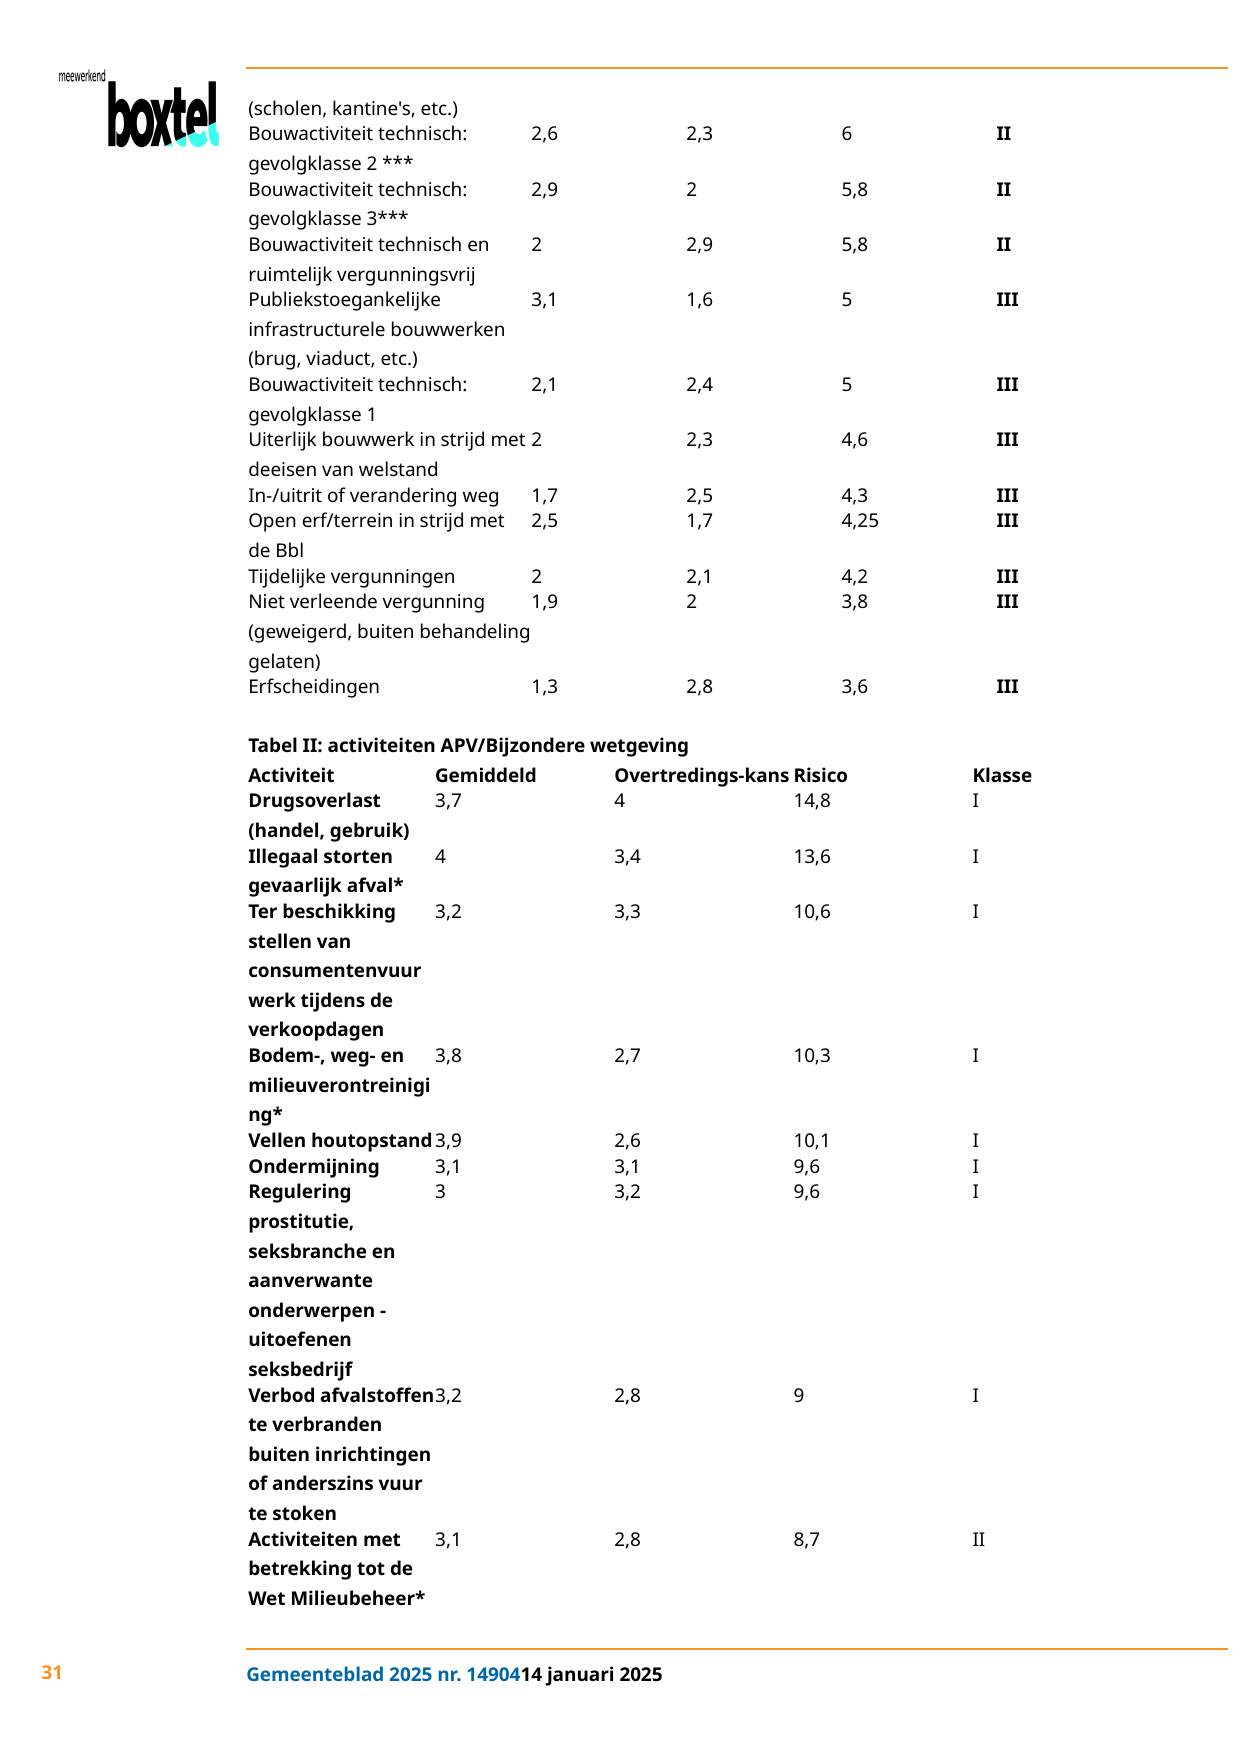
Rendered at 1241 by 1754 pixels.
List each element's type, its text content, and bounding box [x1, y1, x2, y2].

table_cell Open erf/terrein in strijd met de Bbl [248, 508, 531, 563]
table_cell Regulering prostitutie, seksbranche en aanverwante onderwerpen - uitoefenen seksbedrijf [248, 1179, 435, 1382]
table_cell 3,2 [614, 1179, 793, 1382]
table_cell I [973, 1127, 1152, 1153]
table_cell I [973, 1382, 1152, 1526]
table_cell 3 [435, 1179, 614, 1382]
table_cell 3,1 [435, 1526, 614, 1611]
table_header Gemiddeld [435, 762, 614, 788]
table_cell 2,6 [614, 1127, 793, 1153]
table_cell 2 [531, 563, 686, 589]
table_cell Ter beschikking stellen van consumentenvuurwerk tijdens de verkoopdagen [248, 898, 435, 1042]
table_cell 13,6 [793, 843, 972, 898]
table_cell 4 [435, 843, 614, 898]
table_cell III [996, 482, 1152, 508]
table_cell 2,9 [686, 231, 841, 286]
table_cell [841, 95, 996, 121]
table_cell III [996, 427, 1152, 482]
table_cell I [973, 843, 1152, 898]
table_cell I [973, 1042, 1152, 1127]
table_header Klasse [973, 762, 1152, 788]
table_cell 1,3 [531, 674, 686, 699]
table_cell [996, 95, 1152, 121]
table_cell 1,6 [686, 286, 841, 371]
table_cell III [996, 508, 1152, 563]
table_cell 2,8 [686, 674, 841, 699]
table_cell I [973, 898, 1152, 1042]
table_cell III [996, 674, 1152, 699]
table_cell Bouwactiviteit technisch en ruimtelijk vergunningsvrij [248, 231, 531, 286]
table_cell Erfscheidingen [248, 674, 531, 699]
table_cell Activiteiten met betrekking tot de Wet Milieubeheer* [248, 1526, 435, 1611]
table_cell Tijdelijke vergunningen [248, 563, 531, 589]
table_header Activiteit [248, 762, 435, 788]
table_cell 2,7 [614, 1042, 793, 1127]
table_cell III [996, 286, 1152, 371]
table_cell Uiterlijk bouwwerk in strijd met deeisen van welstand [248, 427, 531, 482]
table_header Overtredings-kans [614, 762, 793, 788]
table_cell II [973, 1526, 1152, 1611]
table_cell Illegaal storten gevaarlijk afval* [248, 843, 435, 898]
table_cell 5,8 [841, 176, 996, 231]
table_cell 1,7 [531, 482, 686, 508]
table_cell 2 [531, 427, 686, 482]
table_cell 2,5 [686, 482, 841, 508]
table_cell III [996, 563, 1152, 589]
table_cell 9,6 [793, 1179, 972, 1382]
table_cell 4,6 [841, 427, 996, 482]
table_cell II [996, 176, 1152, 231]
table_cell 3,1 [531, 286, 686, 371]
table_cell 2,6 [531, 121, 686, 176]
table_cell 3,7 [435, 788, 614, 843]
table_cell 2,3 [686, 427, 841, 482]
table_cell 5 [841, 286, 996, 371]
table_cell 5 [841, 371, 996, 427]
table_cell [686, 95, 841, 121]
table_cell In-/uitrit of verandering weg [248, 482, 531, 508]
table_cell 4 [614, 788, 793, 843]
table_cell Ondermijning [248, 1153, 435, 1179]
table_cell 3,1 [435, 1153, 614, 1179]
table_cell 3,2 [435, 1382, 614, 1526]
table_cell 3,8 [841, 589, 996, 674]
table_cell 4,2 [841, 563, 996, 589]
table_cell 2,8 [614, 1526, 793, 1611]
table_cell 2,9 [531, 176, 686, 231]
table_cell 5,8 [841, 231, 996, 286]
table_cell 2 [686, 176, 841, 231]
table_cell Vellen houtopstand [248, 1127, 435, 1153]
table_cell III [996, 589, 1152, 674]
table_cell 1,9 [531, 589, 686, 674]
table_cell 1,7 [686, 508, 841, 563]
table_cell 10,1 [793, 1127, 972, 1153]
table_cell 3,2 [435, 898, 614, 1042]
table_cell II [996, 231, 1152, 286]
table_cell 3,3 [614, 898, 793, 1042]
table_cell Publiekstoegankelijke infrastructurele bouwwerken (brug, viaduct, etc.) [248, 286, 531, 371]
table_cell 3,4 [614, 843, 793, 898]
table_cell Bouwactiviteit technisch: gevolgklasse 2 *** [248, 121, 531, 176]
table_cell Bodem-, weg- en milieuverontreiniging* [248, 1042, 435, 1127]
table_cell 10,3 [793, 1042, 972, 1127]
table_cell 2,4 [686, 371, 841, 427]
table_cell 2,1 [531, 371, 686, 427]
table_cell Verbod afvalstoffen te verbranden buiten inrichtingen of anderszins vuur te stoken [248, 1382, 435, 1526]
table_cell I [973, 1179, 1152, 1382]
table_cell I [973, 788, 1152, 843]
table_cell 2,8 [614, 1382, 793, 1526]
table_cell 2,1 [686, 563, 841, 589]
table_cell Drugsoverlast (handel, gebruik) [248, 788, 435, 843]
table_header Risico [793, 762, 972, 788]
text Tabel II: activiteiten APV/Bijzondere wetgeving [248, 732, 1152, 758]
table_cell (scholen, kantine's, etc.) [248, 95, 531, 121]
table_cell 14,8 [793, 788, 972, 843]
table_cell 3,1 [614, 1153, 793, 1179]
table_cell III [996, 371, 1152, 427]
table_cell Bouwactiviteit technisch: gevolgklasse 1 [248, 371, 531, 427]
table_cell 3,8 [435, 1042, 614, 1127]
table_cell 4,25 [841, 508, 996, 563]
table_cell 4,3 [841, 482, 996, 508]
table_cell 9,6 [793, 1153, 972, 1179]
table_cell 2 [686, 589, 841, 674]
table_cell 3,6 [841, 674, 996, 699]
table_cell 2,5 [531, 508, 686, 563]
table_cell [531, 95, 686, 121]
table_cell 3,9 [435, 1127, 614, 1153]
table_cell I [973, 1153, 1152, 1179]
table_cell 9 [793, 1382, 972, 1526]
table_cell 10,6 [793, 898, 972, 1042]
table_cell 2 [531, 231, 686, 286]
table_cell 2,3 [686, 121, 841, 176]
table_cell Bouwactiviteit technisch: gevolgklasse 3*** [248, 176, 531, 231]
table_cell 6 [841, 121, 996, 176]
picture [41, 47, 231, 172]
table_cell II [996, 121, 1152, 176]
table_cell 8,7 [793, 1526, 972, 1611]
table_cell Niet verleende vergunning (geweigerd, buiten behandeling gelaten) [248, 589, 531, 674]
